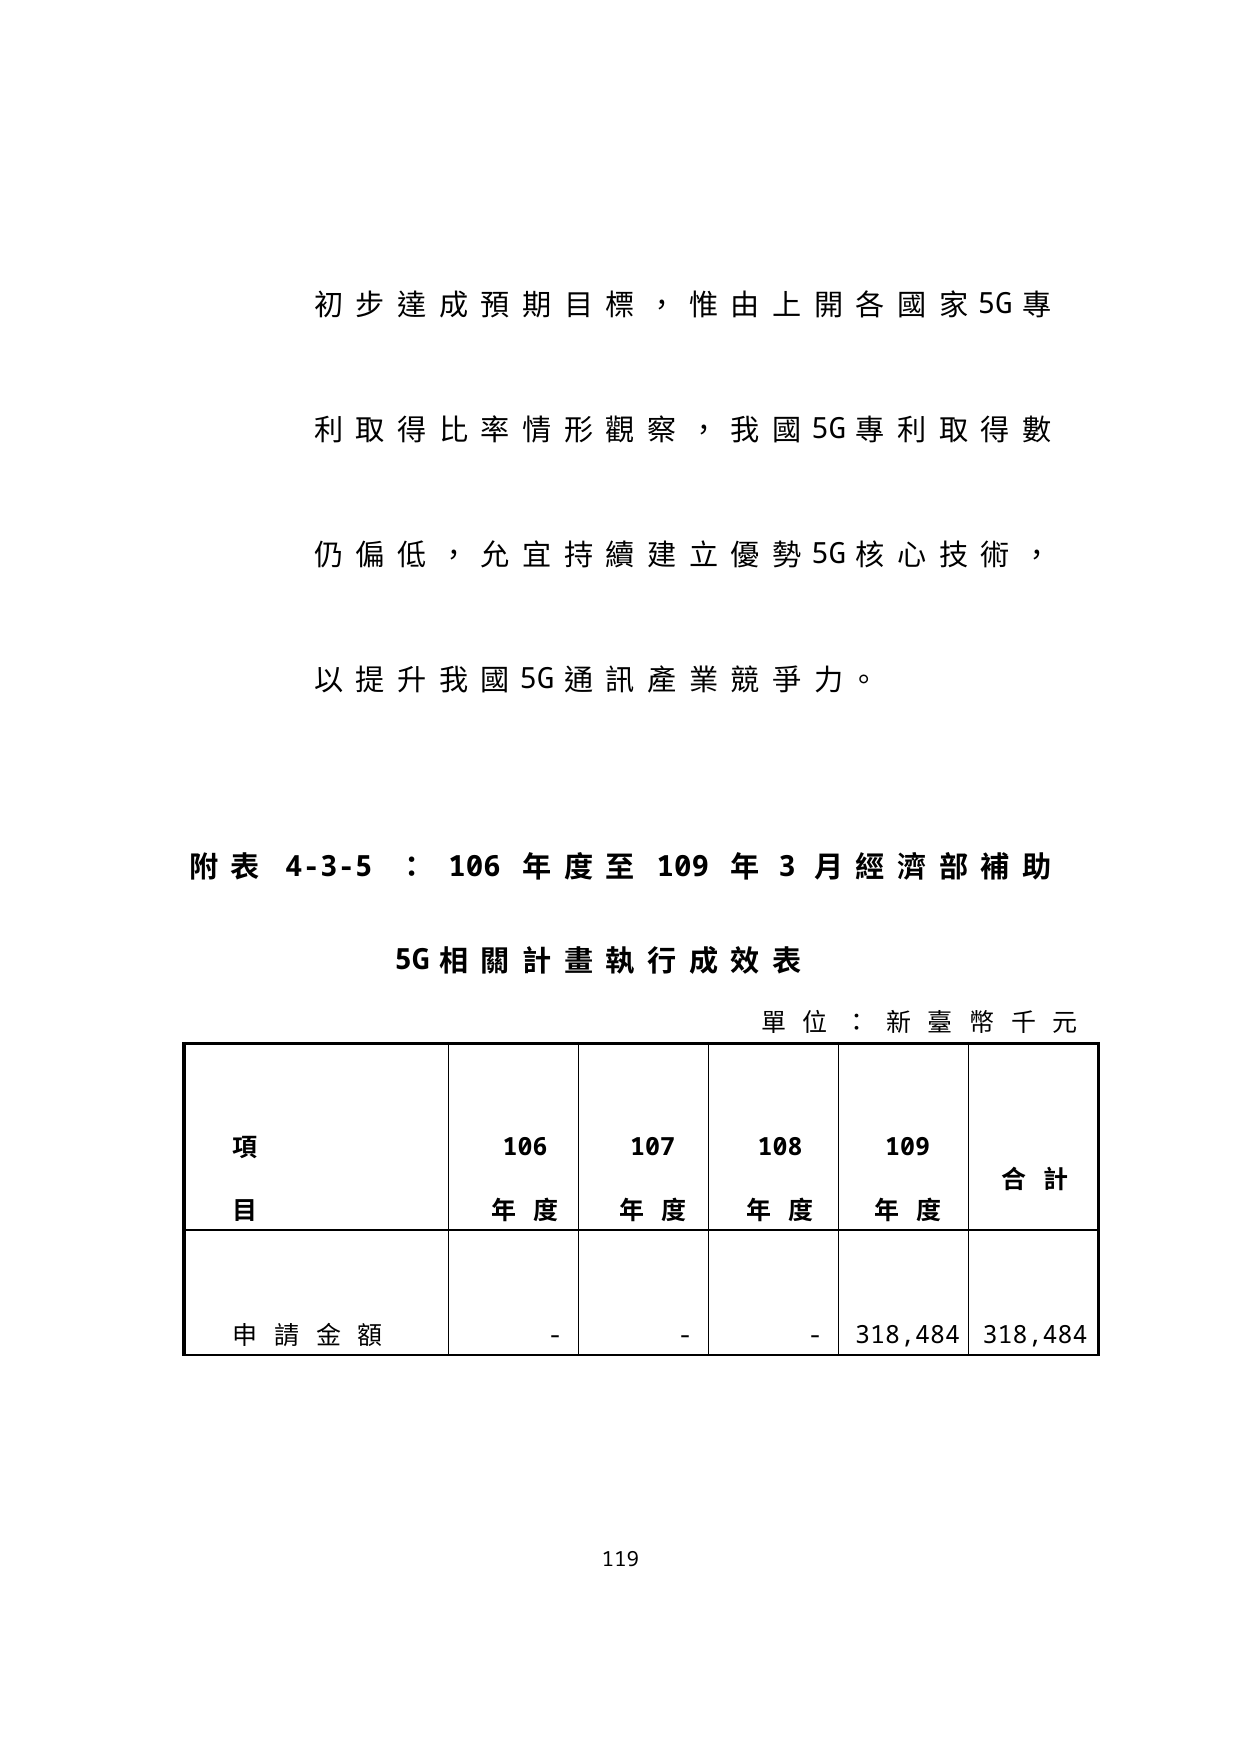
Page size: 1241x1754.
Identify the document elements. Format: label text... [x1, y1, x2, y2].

table_cell - [709, 1231, 838, 1354]
table_cell 318,484 [969, 1231, 1097, 1354]
table_cell - [579, 1231, 708, 1354]
text 初步達成預期目標，惟由上開各國家5G專利取得比率情形觀察，我國5G專利取得數仍偏低，允宜持續建立優勢5G核心技術，以提升我國5G通訊產業競爭力。 [271, 229, 1058, 729]
table_header 106年度 [449, 1045, 578, 1229]
table_header 108年度 [709, 1045, 838, 1229]
table_header 項 目 [186, 1045, 448, 1229]
text 單位：新臺幣千元 [186, 979, 1086, 1042]
table_cell - [449, 1231, 578, 1354]
table_cell 318,484 [839, 1231, 968, 1354]
table_header 107年度 [579, 1045, 708, 1229]
table_header 109年度 [839, 1045, 968, 1229]
text 附表4-3-5：106年度至109年3月經濟部補助5G相關計畫執行成效表 [183, 792, 1087, 979]
table_header 合計 [969, 1045, 1097, 1229]
table_cell 申請金額 [186, 1231, 448, 1354]
